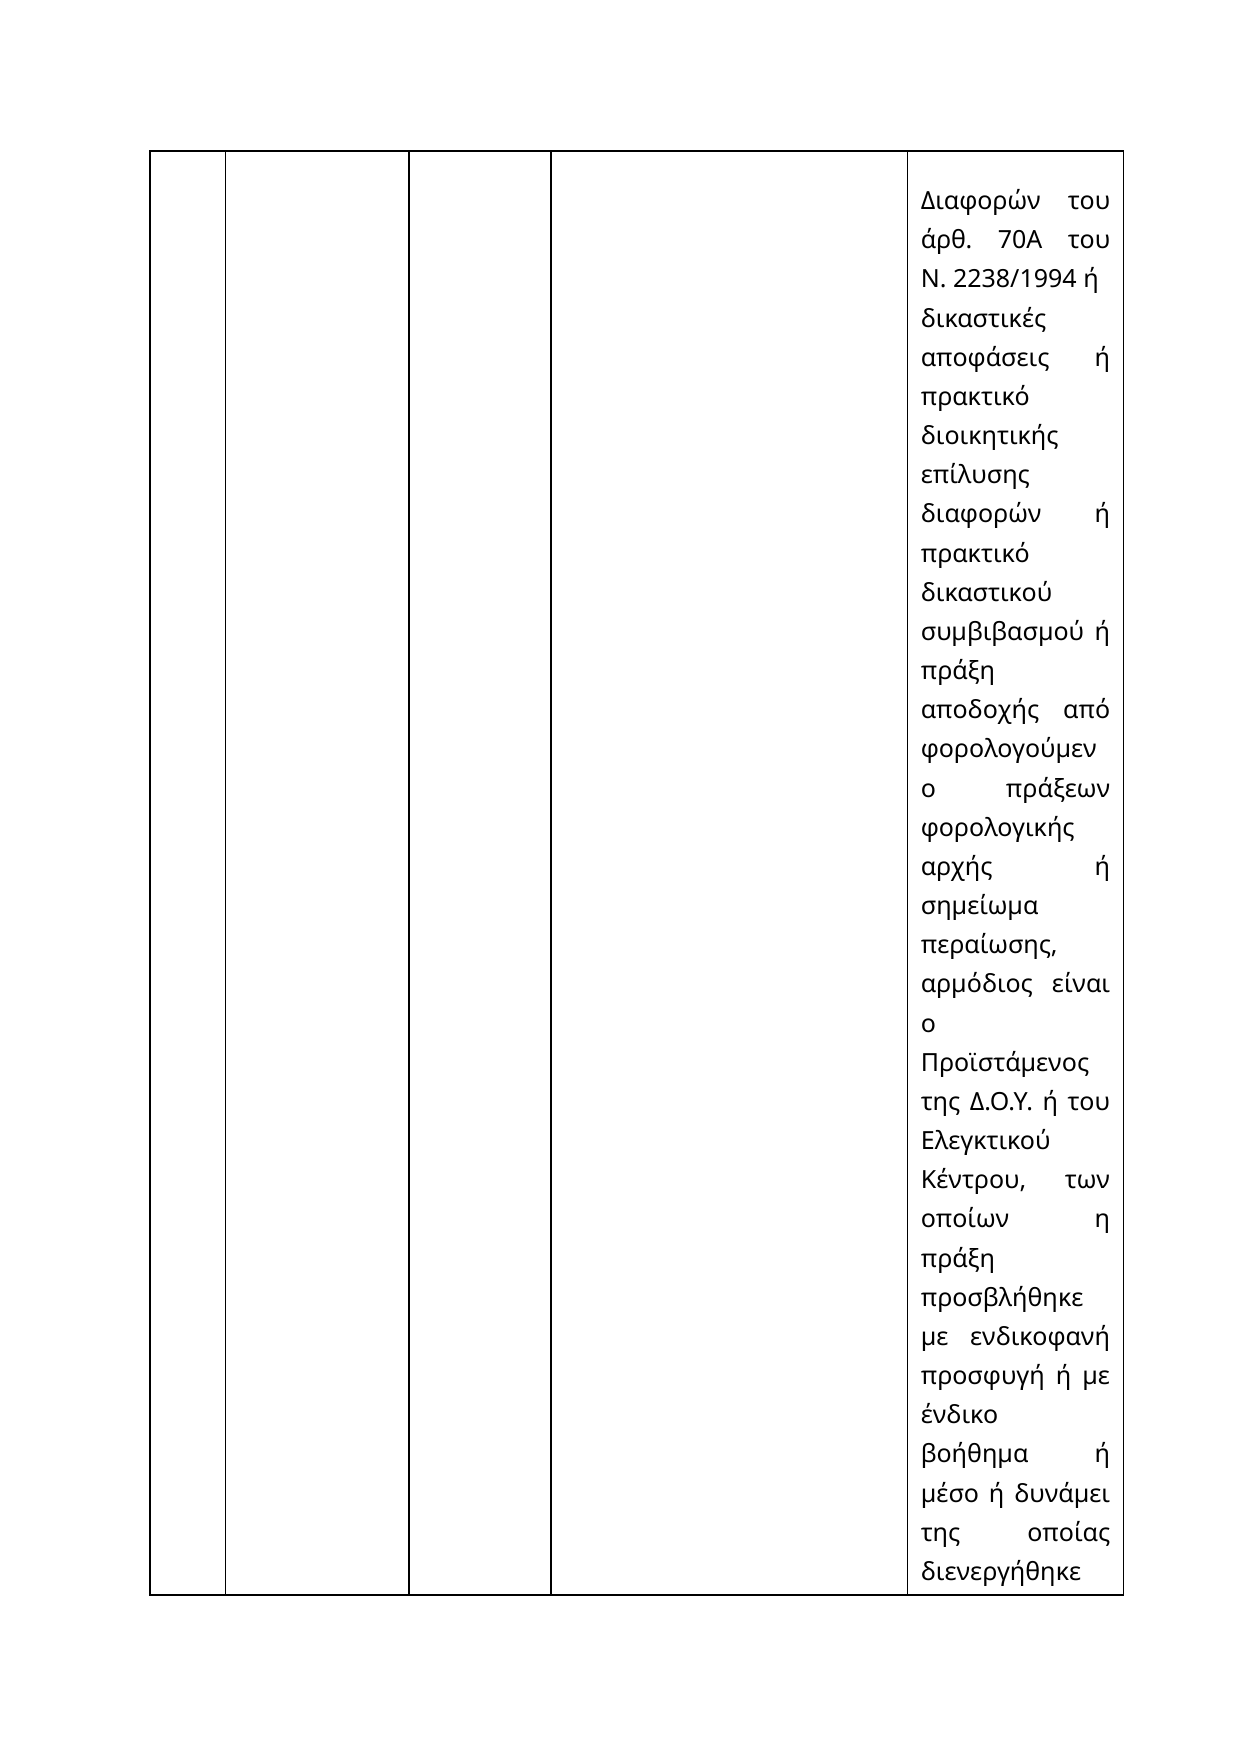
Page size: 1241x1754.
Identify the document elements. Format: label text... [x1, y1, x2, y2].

table_cell [552, 152, 907, 1594]
table_cell Διαφορών του άρθ. 70Α του Ν. 2238/1994 ή δικαστικές αποφάσεις ή πρακτικό διοικητικής επίλυσης διαφορών ή πρακτικό δικαστικού συμβιβασμού ή πράξη αποδοχής από φορολογούμενο πράξεων φορολογικής αρχής ή σημείωμα περαίωσης, αρμόδιος είναι ο Προϊστάμενος της Δ.Ο.Υ. ή του Ελεγκτικού Κέντρου, των οποίων η πράξη προσβλήθηκε με ενδικοφανή προσφυγή ή με ένδικο βοήθημα ή μέσο ή δυνάμει της οποίας διενεργήθηκε [908, 152, 1123, 1594]
table_cell [151, 152, 225, 1594]
table_cell [226, 152, 408, 1594]
table_cell [410, 152, 550, 1594]
